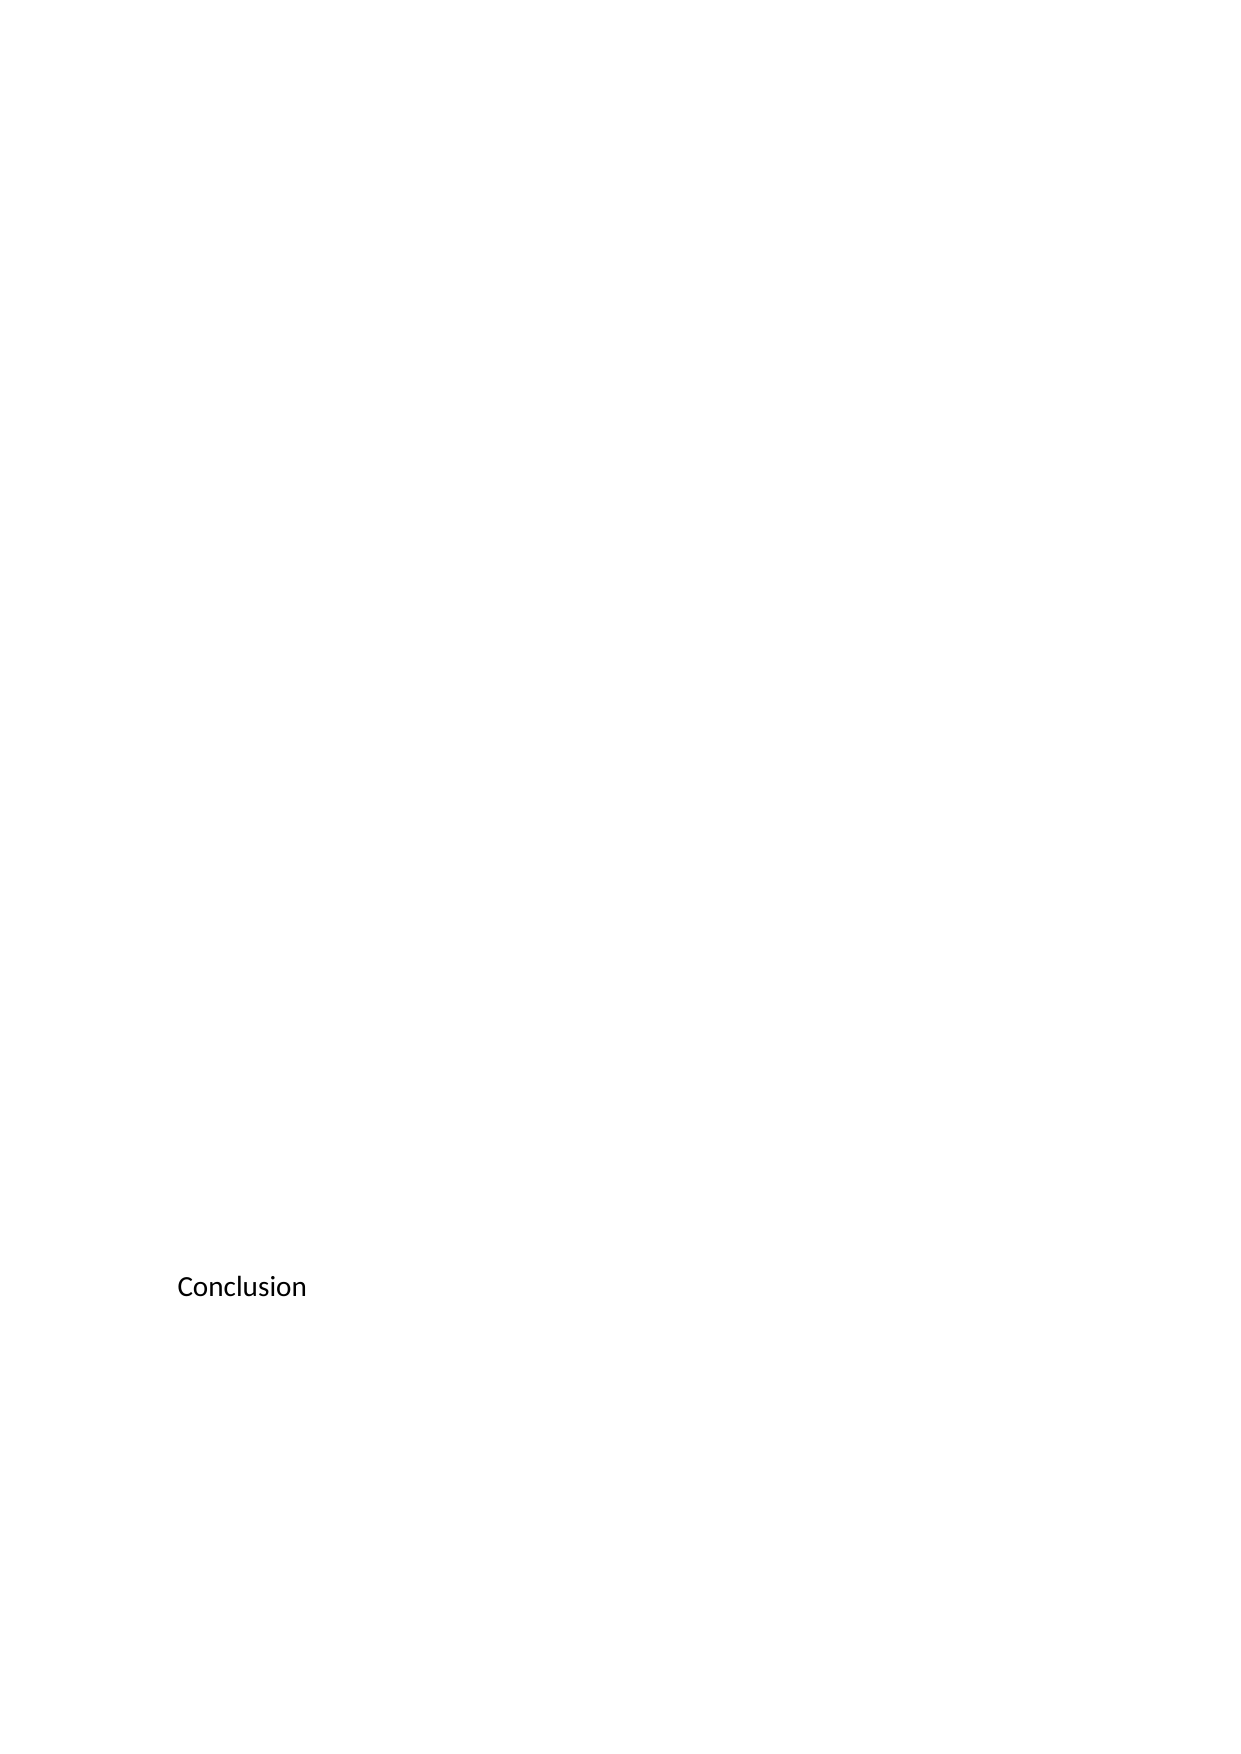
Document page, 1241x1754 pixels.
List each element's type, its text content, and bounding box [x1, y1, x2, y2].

text Conclusion [177, 1268, 1063, 1303]
